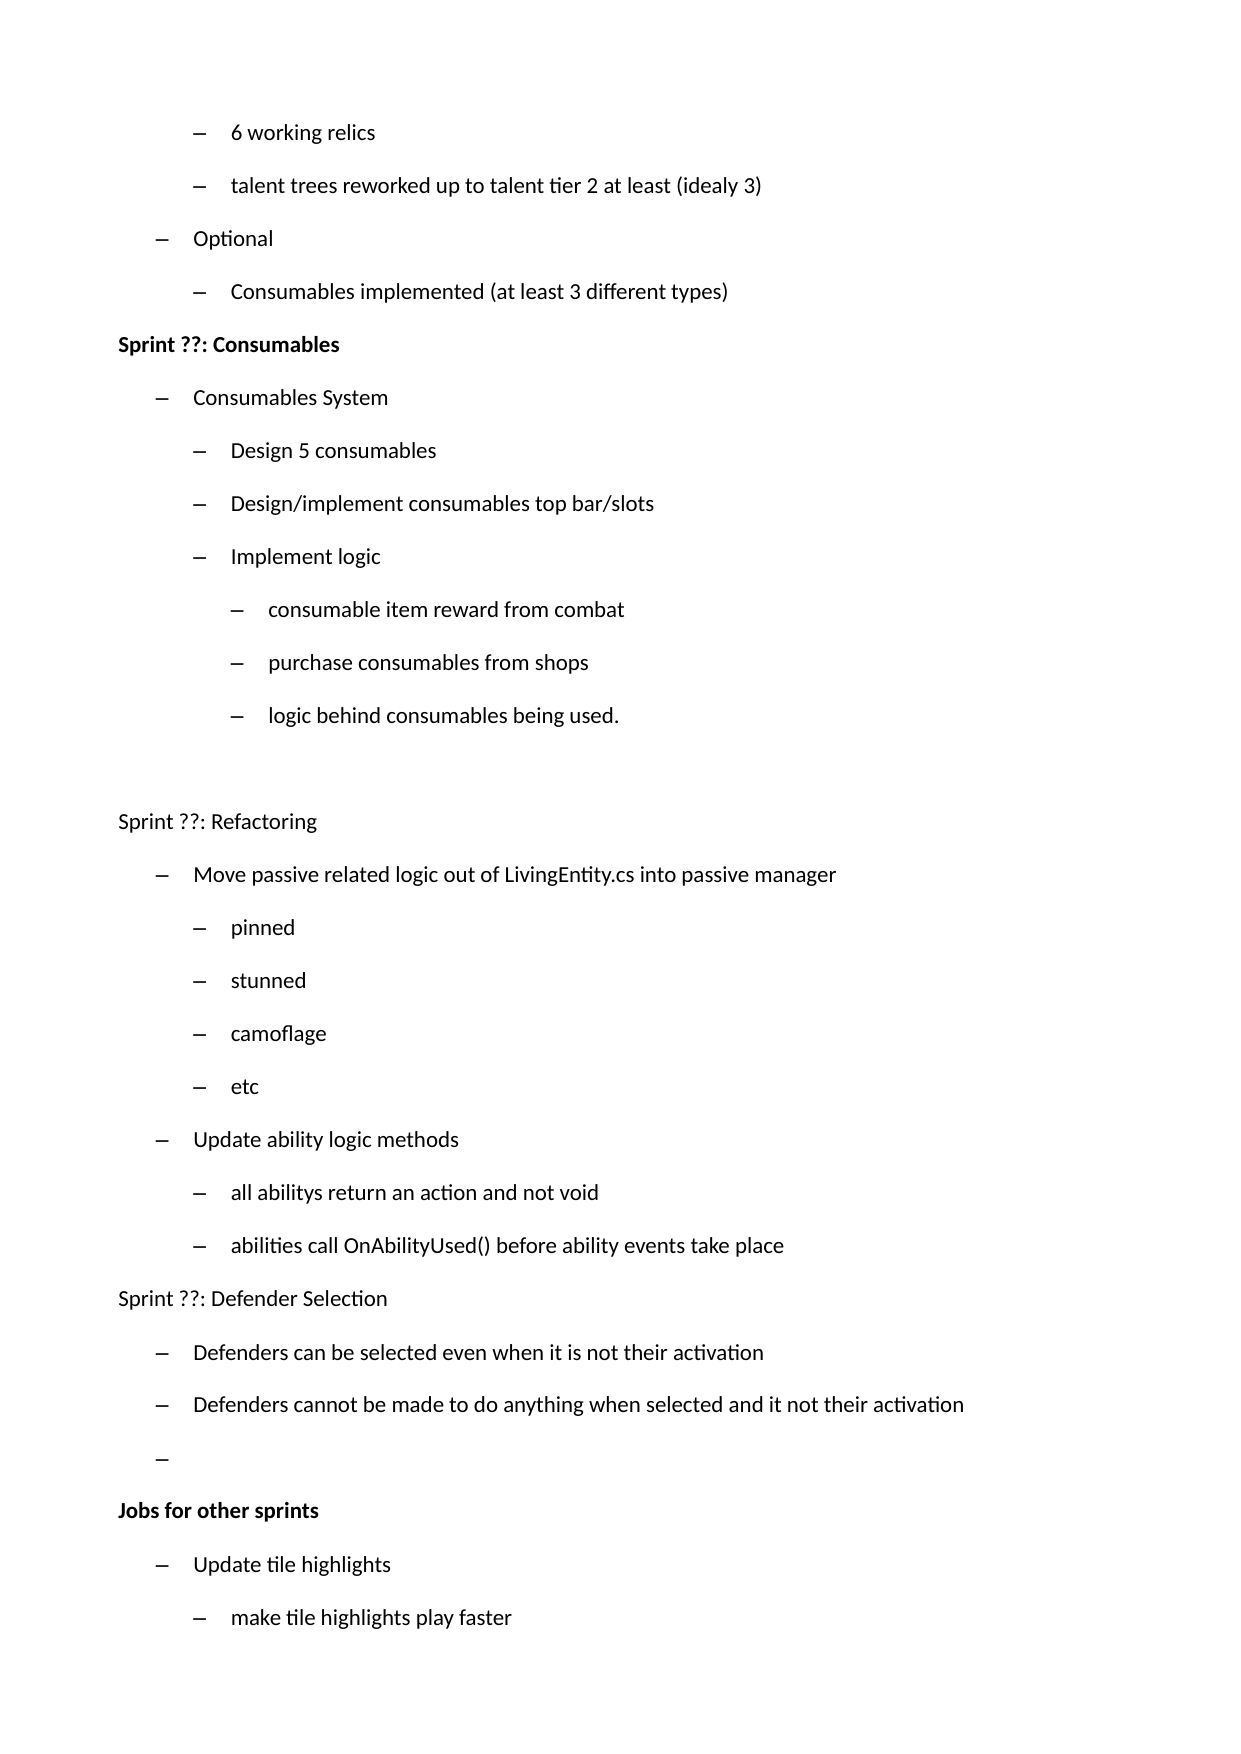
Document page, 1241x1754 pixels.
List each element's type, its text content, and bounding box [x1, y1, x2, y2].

list Move passive related logic out of LivingEntity.cs into passive manager [156, 860, 1122, 888]
list Defenders cannot be made to do anything when selected and it not their activation [156, 1391, 1122, 1419]
list Update ability logic methods [156, 1126, 1122, 1153]
list camoflage [193, 1019, 1122, 1047]
text Sprint ??: Consumables [118, 330, 1122, 358]
list Optional [156, 224, 1122, 252]
text Sprint ??: Defender Selection [118, 1284, 1122, 1313]
list all abilitys return an action and not void [193, 1178, 1122, 1207]
list Consumables System [156, 383, 1122, 411]
list etc [193, 1072, 1122, 1101]
list Defenders can be selected even when it is not their activation [156, 1338, 1122, 1366]
list Design 5 consumables [193, 436, 1122, 464]
list abilities call OnAbilityUsed() before ability events take place [193, 1232, 1122, 1259]
list Implement logic [193, 542, 1122, 570]
list Consumables implemented (at least 3 different types) [193, 277, 1122, 305]
list pinned [193, 913, 1122, 941]
list stunned [193, 966, 1122, 994]
list make tile highlights play faster [193, 1603, 1122, 1631]
list 6 working relics [193, 118, 1122, 146]
list Design/implement consumables top bar/slots [193, 489, 1122, 517]
list consumable item reward from combat [231, 595, 1122, 623]
list Update tile highlights [156, 1550, 1122, 1578]
list logic behind consumables being used. [231, 701, 1122, 729]
list purchase consumables from shops [231, 648, 1122, 676]
text Jobs for other sprints [118, 1497, 1122, 1525]
text Sprint ??: Refactoring [118, 807, 1122, 835]
list talent trees reworked up to talent tier 2 at least (idealy 3) [193, 171, 1122, 199]
